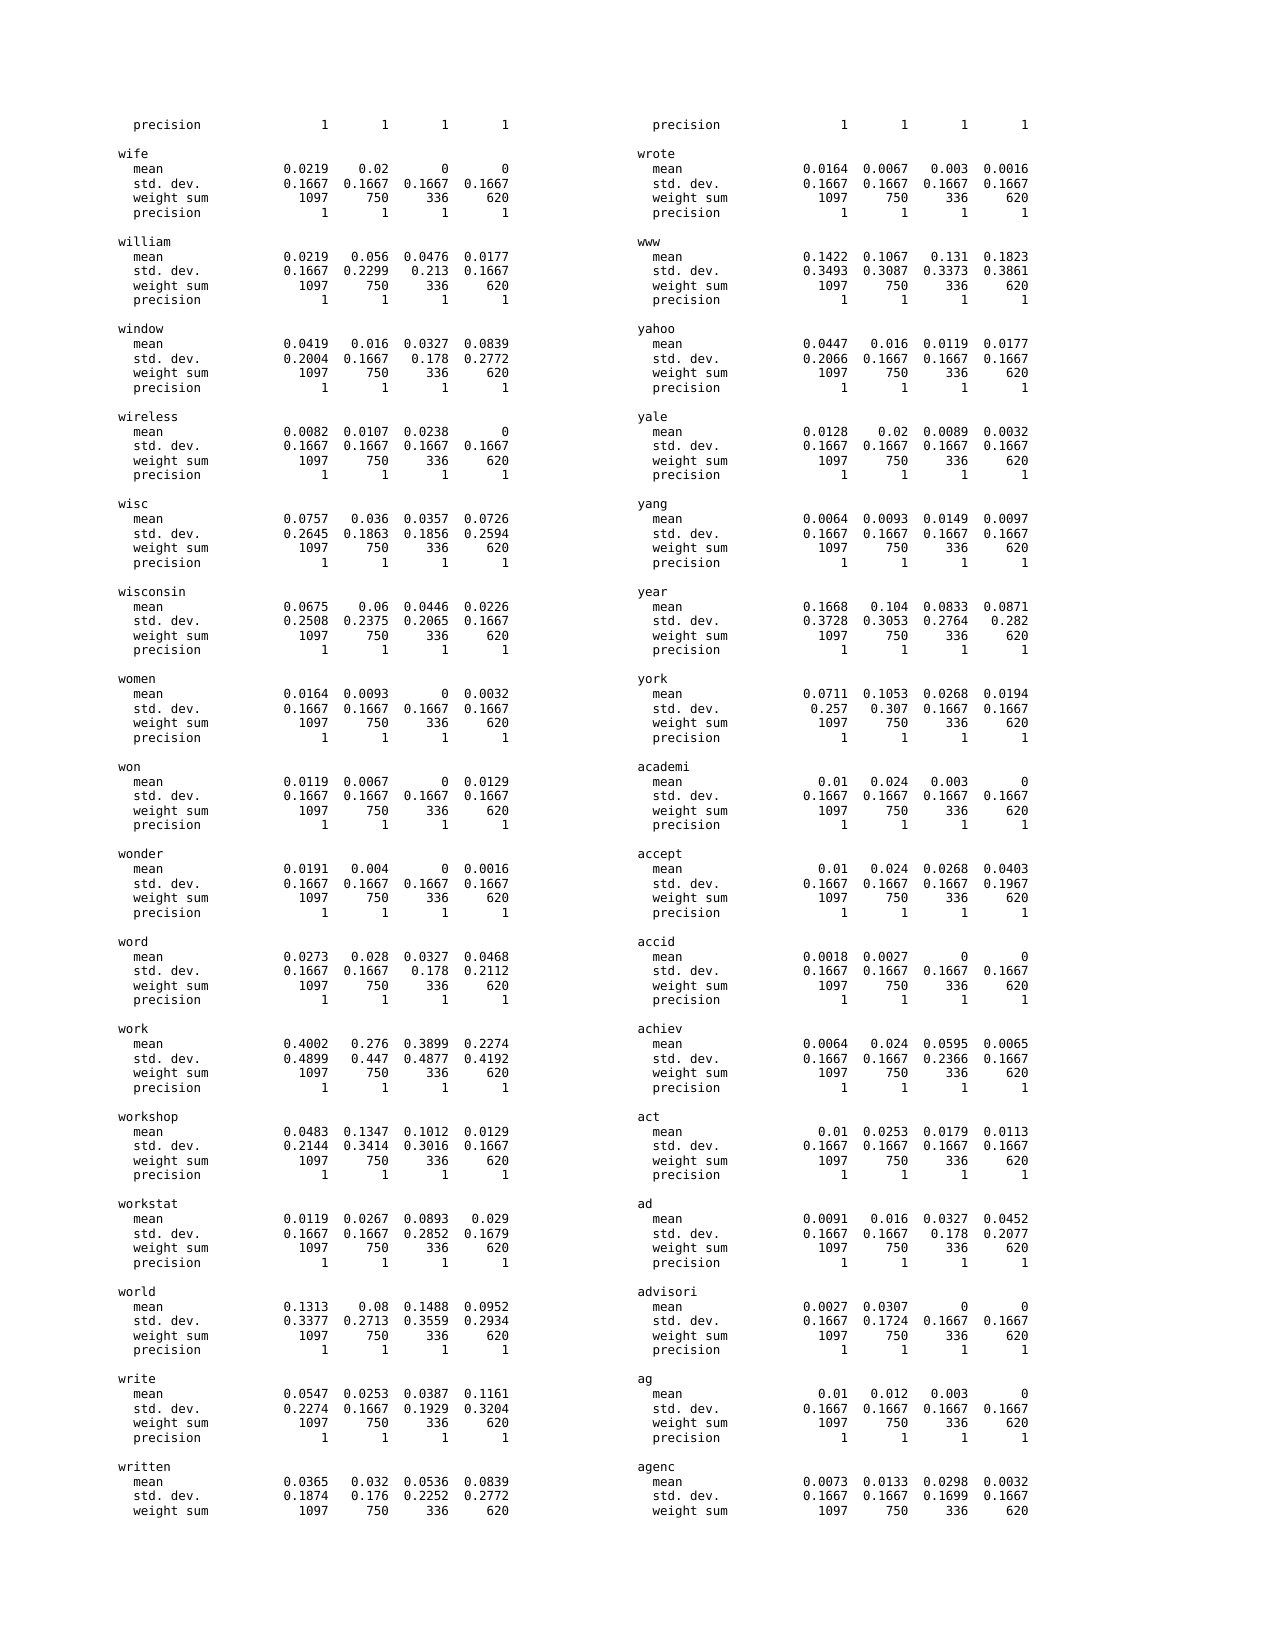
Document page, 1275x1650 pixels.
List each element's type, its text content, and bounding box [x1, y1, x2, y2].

text std. dev. 0.1667 0.1667 0.1667 0.1967 [637, 876, 1157, 891]
text workstat [118, 1197, 637, 1212]
text mean 0.0219 0.056 0.0476 0.0177 [118, 249, 637, 264]
text std. dev. 0.1874 0.176 0.2252 0.2772 [118, 1489, 637, 1503]
text act [637, 1110, 1157, 1124]
text precision 1 1 1 1 [637, 468, 1157, 483]
text mean 0.01 0.024 0.003 0 [637, 774, 1157, 789]
text weight sum 1097 750 336 620 [637, 1066, 1157, 1081]
text mean 0.0675 0.06 0.0446 0.0226 [118, 599, 637, 614]
text std. dev. 0.1667 0.1667 0.178 0.2112 [118, 964, 637, 978]
text std. dev. 0.1667 0.1667 0.1667 0.1667 [637, 526, 1157, 541]
text precision 1 1 1 1 [118, 468, 637, 483]
text weight sum 1097 750 336 620 [637, 628, 1157, 643]
text agenc [637, 1460, 1157, 1474]
text weight sum 1097 750 336 620 [637, 803, 1157, 818]
text mean 0.1422 0.1067 0.131 0.1823 [637, 249, 1157, 264]
text precision 1 1 1 1 [118, 118, 637, 133]
text weight sum 1097 750 336 620 [118, 453, 637, 468]
text mean 0.0128 0.02 0.0089 0.0032 [637, 424, 1157, 439]
text std. dev. 0.4899 0.447 0.4877 0.4192 [118, 1051, 637, 1066]
text std. dev. 0.2066 0.1667 0.1667 0.1667 [637, 351, 1157, 366]
text std. dev. 0.1667 0.1667 0.2852 0.1679 [118, 1226, 637, 1241]
text std. dev. 0.1667 0.1667 0.1667 0.1667 [118, 701, 637, 716]
text weight sum 1097 750 336 620 [637, 1241, 1157, 1256]
text precision 1 1 1 1 [637, 293, 1157, 308]
text weight sum 1097 750 336 620 [118, 1241, 637, 1256]
text std. dev. 0.1667 0.1667 0.1667 0.1667 [637, 1139, 1157, 1153]
text mean 0.0483 0.1347 0.1012 0.0129 [118, 1124, 637, 1139]
text std. dev. 0.1667 0.1667 0.1699 0.1667 [637, 1489, 1157, 1503]
text mean 0.0273 0.028 0.0327 0.0468 [118, 949, 637, 964]
text wife [118, 147, 637, 162]
text precision 1 1 1 1 [118, 906, 637, 920]
text precision 1 1 1 1 [118, 381, 637, 395]
text std. dev. 0.257 0.307 0.1667 0.1667 [637, 701, 1157, 716]
text precision 1 1 1 1 [118, 731, 637, 745]
text weight sum 1097 750 336 620 [118, 366, 637, 381]
text precision 1 1 1 1 [118, 1431, 637, 1445]
text wonder [118, 847, 637, 862]
text mean 0.0547 0.0253 0.0387 0.1161 [118, 1387, 637, 1401]
text precision 1 1 1 1 [637, 643, 1157, 658]
text mean 0.0018 0.0027 0 0 [637, 949, 1157, 964]
text precision 1 1 1 1 [637, 731, 1157, 745]
text weight sum 1097 750 336 620 [118, 803, 637, 818]
text yang [637, 497, 1157, 512]
text weight sum 1097 750 336 620 [637, 891, 1157, 906]
text weight sum 1097 750 336 620 [637, 541, 1157, 556]
text weight sum 1097 750 336 620 [118, 891, 637, 906]
text weight sum 1097 750 336 620 [118, 716, 637, 731]
text mean 0.0073 0.0133 0.0298 0.0032 [637, 1474, 1157, 1489]
text precision 1 1 1 1 [637, 1168, 1157, 1183]
text weight sum 1097 750 336 620 [637, 1328, 1157, 1343]
text mean 0.0419 0.016 0.0327 0.0839 [118, 337, 637, 351]
text precision 1 1 1 1 [637, 118, 1157, 133]
text std. dev. 0.1667 0.1667 0.1667 0.1667 [118, 176, 637, 191]
text weight sum 1097 750 336 620 [637, 191, 1157, 206]
text precision 1 1 1 1 [637, 818, 1157, 833]
text year [637, 585, 1157, 599]
text std. dev. 0.3728 0.3053 0.2764 0.282 [637, 614, 1157, 628]
text mean 0.0164 0.0067 0.003 0.0016 [637, 162, 1157, 176]
text mean 0.01 0.012 0.003 0 [637, 1387, 1157, 1401]
text accept [637, 847, 1157, 862]
text std. dev. 0.2004 0.1667 0.178 0.2772 [118, 351, 637, 366]
text weight sum 1097 750 336 620 [118, 278, 637, 293]
text mean 0.4002 0.276 0.3899 0.2274 [118, 1037, 637, 1051]
text weight sum 1097 750 336 620 [118, 978, 637, 993]
text weight sum 1097 750 336 620 [118, 1328, 637, 1343]
text precision 1 1 1 1 [118, 1168, 637, 1183]
text std. dev. 0.2508 0.2375 0.2065 0.1667 [118, 614, 637, 628]
text weight sum 1097 750 336 620 [637, 1153, 1157, 1168]
text mean 0.0119 0.0067 0 0.0129 [118, 774, 637, 789]
text written [118, 1460, 637, 1474]
text std. dev. 0.2274 0.1667 0.1929 0.3204 [118, 1401, 637, 1416]
text wireless [118, 410, 637, 424]
text yahoo [637, 322, 1157, 337]
text mean 0.01 0.0253 0.0179 0.0113 [637, 1124, 1157, 1139]
text std. dev. 0.1667 0.1667 0.1667 0.1667 [637, 789, 1157, 803]
text mean 0.0219 0.02 0 0 [118, 162, 637, 176]
text precision 1 1 1 1 [637, 206, 1157, 220]
text weight sum 1097 750 336 620 [118, 1066, 637, 1081]
text mean 0.0064 0.024 0.0595 0.0065 [637, 1037, 1157, 1051]
text william [118, 235, 637, 249]
text mean 0.01 0.024 0.0268 0.0403 [637, 862, 1157, 876]
text precision 1 1 1 1 [118, 206, 637, 220]
text york [637, 672, 1157, 687]
text precision 1 1 1 1 [637, 1256, 1157, 1270]
text mean 0.0447 0.016 0.0119 0.0177 [637, 337, 1157, 351]
text precision 1 1 1 1 [118, 293, 637, 308]
text precision 1 1 1 1 [637, 1431, 1157, 1445]
text std. dev. 0.1667 0.1667 0.1667 0.1667 [637, 439, 1157, 453]
text mean 0.0064 0.0093 0.0149 0.0097 [637, 512, 1157, 526]
text weight sum 1097 750 336 620 [637, 366, 1157, 381]
text std. dev. 0.1667 0.1667 0.1667 0.1667 [118, 439, 637, 453]
text mean 0.0711 0.1053 0.0268 0.0194 [637, 687, 1157, 701]
text precision 1 1 1 1 [637, 993, 1157, 1008]
text mean 0.0082 0.0107 0.0238 0 [118, 424, 637, 439]
text std. dev. 0.1667 0.1667 0.2366 0.1667 [637, 1051, 1157, 1066]
text precision 1 1 1 1 [637, 1343, 1157, 1358]
text weight sum 1097 750 336 620 [118, 1503, 637, 1518]
text precision 1 1 1 1 [637, 906, 1157, 920]
text weight sum 1097 750 336 620 [637, 716, 1157, 731]
text precision 1 1 1 1 [118, 556, 637, 570]
text std. dev. 0.3377 0.2713 0.3559 0.2934 [118, 1314, 637, 1328]
text precision 1 1 1 1 [118, 818, 637, 833]
text ad [637, 1197, 1157, 1212]
text mean 0.1313 0.08 0.1488 0.0952 [118, 1299, 637, 1314]
text std. dev. 0.3493 0.3087 0.3373 0.3861 [637, 264, 1157, 278]
text std. dev. 0.1667 0.1667 0.1667 0.1667 [118, 789, 637, 803]
text advisori [637, 1285, 1157, 1299]
text wisconsin [118, 585, 637, 599]
text precision 1 1 1 1 [637, 1081, 1157, 1095]
text precision 1 1 1 1 [118, 643, 637, 658]
text std. dev. 0.1667 0.2299 0.213 0.1667 [118, 264, 637, 278]
text mean 0.0027 0.0307 0 0 [637, 1299, 1157, 1314]
text yale [637, 410, 1157, 424]
text www [637, 235, 1157, 249]
text women [118, 672, 637, 687]
text weight sum 1097 750 336 620 [637, 978, 1157, 993]
text weight sum 1097 750 336 620 [118, 191, 637, 206]
text mean 0.0119 0.0267 0.0893 0.029 [118, 1212, 637, 1226]
text accid [637, 935, 1157, 949]
text std. dev. 0.2144 0.3414 0.3016 0.1667 [118, 1139, 637, 1153]
text std. dev. 0.1667 0.1667 0.1667 0.1667 [637, 964, 1157, 978]
text mean 0.0757 0.036 0.0357 0.0726 [118, 512, 637, 526]
text std. dev. 0.1667 0.1724 0.1667 0.1667 [637, 1314, 1157, 1328]
text word [118, 935, 637, 949]
text precision 1 1 1 1 [637, 556, 1157, 570]
text write [118, 1372, 637, 1387]
text precision 1 1 1 1 [118, 993, 637, 1008]
text weight sum 1097 750 336 620 [637, 278, 1157, 293]
text weight sum 1097 750 336 620 [118, 1416, 637, 1431]
text weight sum 1097 750 336 620 [118, 1153, 637, 1168]
text mean 0.0191 0.004 0 0.0016 [118, 862, 637, 876]
text window [118, 322, 637, 337]
text achiev [637, 1022, 1157, 1037]
text std. dev. 0.1667 0.1667 0.1667 0.1667 [637, 1401, 1157, 1416]
text weight sum 1097 750 336 620 [118, 628, 637, 643]
text weight sum 1097 750 336 620 [637, 1503, 1157, 1518]
text wisc [118, 497, 637, 512]
text work [118, 1022, 637, 1037]
text mean 0.0091 0.016 0.0327 0.0452 [637, 1212, 1157, 1226]
text std. dev. 0.1667 0.1667 0.1667 0.1667 [118, 876, 637, 891]
text std. dev. 0.1667 0.1667 0.1667 0.1667 [637, 176, 1157, 191]
text mean 0.0365 0.032 0.0536 0.0839 [118, 1474, 637, 1489]
text academi [637, 760, 1157, 774]
text precision 1 1 1 1 [118, 1343, 637, 1358]
text std. dev. 0.1667 0.1667 0.178 0.2077 [637, 1226, 1157, 1241]
text precision 1 1 1 1 [118, 1256, 637, 1270]
text weight sum 1097 750 336 620 [637, 1416, 1157, 1431]
text precision 1 1 1 1 [637, 381, 1157, 395]
text won [118, 760, 637, 774]
text wrote [637, 147, 1157, 162]
text mean 0.1668 0.104 0.0833 0.0871 [637, 599, 1157, 614]
text weight sum 1097 750 336 620 [118, 541, 637, 556]
text precision 1 1 1 1 [118, 1081, 637, 1095]
text ag [637, 1372, 1157, 1387]
text weight sum 1097 750 336 620 [637, 453, 1157, 468]
text mean 0.0164 0.0093 0 0.0032 [118, 687, 637, 701]
text std. dev. 0.2645 0.1863 0.1856 0.2594 [118, 526, 637, 541]
text world [118, 1285, 637, 1299]
text workshop [118, 1110, 637, 1124]
